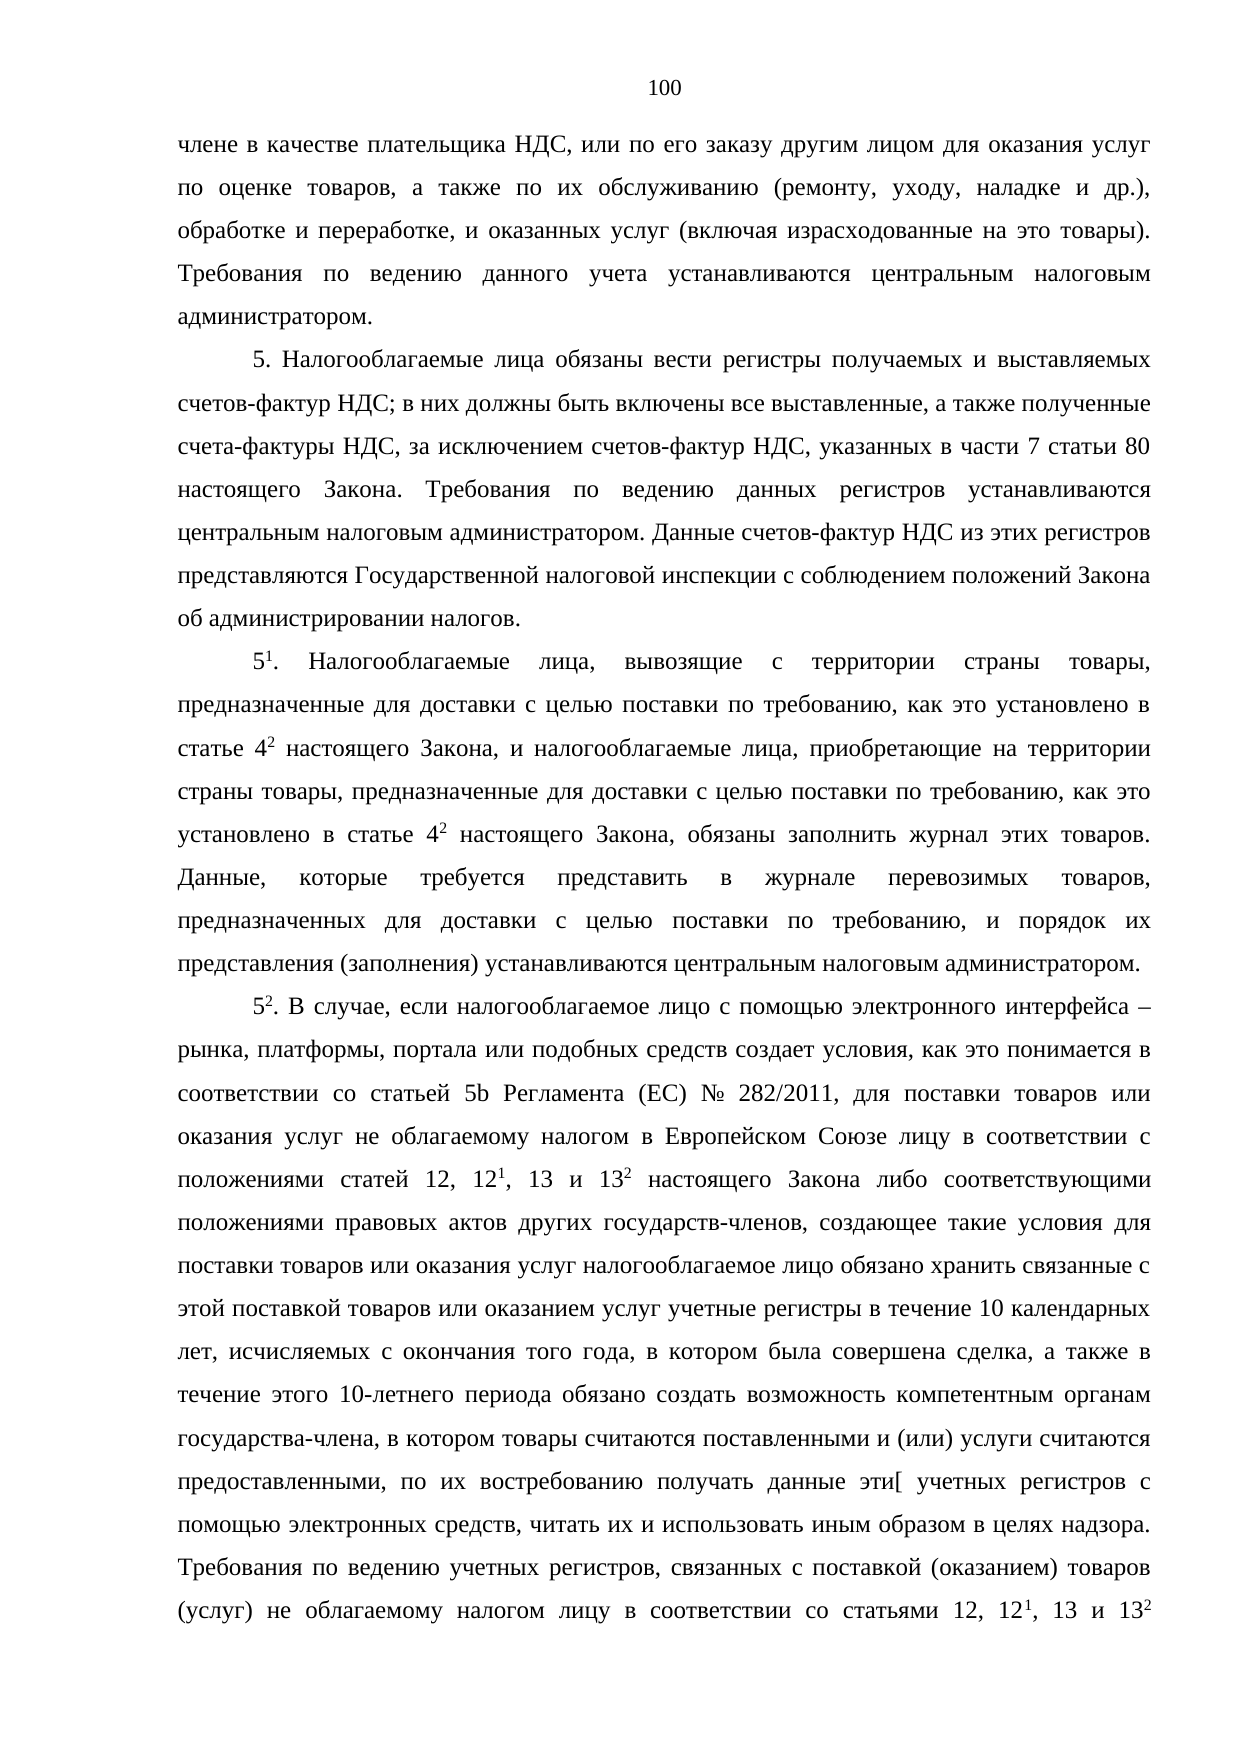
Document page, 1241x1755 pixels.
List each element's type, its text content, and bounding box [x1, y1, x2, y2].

text члене в качестве плательщика НДС, или по его заказу другим лицом для оказания услуг по оценке товаров, а также по их обслуживанию (ремонту, уходу, наладке и др.), обработке и переработке, и оказанных услуг (включая израсходованные на это товары). Требования по ведению данного учета устанавливаются центральным налоговым администратором. [177, 129, 1152, 330]
text 51. Налогооблагаемые лица, вывозящие с территории страны товары, предназначенные для доставки с целью поставки по требованию, как это установлено в статье 42 настоящего Закона, и налогооблагаемые лица, приобретающие на территории страны товары, предназначенные для доставки с целью поставки по требованию, как это установлено в статье 42 настоящего Закона, обязаны заполнить журнал этих товаров. Данные, которые требуется представить в журнале перевозимых товаров, предназначенных для доставки с целью поставки по требованию, и порядок их представления (заполнения) устанавливаются центральным налоговым администратором. [177, 646, 1152, 977]
text 52. В случае, если налогооблагаемое лицо с помощью электронного интерфейса – рынка, платформы, портала или подобных средств создает условия, как это понимается в соответствии со статьей 5b Регламента (ЕС) № 282/2011, для поставки товаров или оказания услуг не облагаемому налогом в Европейском Союзе лицу в соответствии с положениями статей 12, 121, 13 и 132 настоящего Закона либо соответствующими положениями правовых актов других государств-членов, создающее такие условия для поставки товаров или оказания услуг налогооблагаемое лицо обязано хранить связанные с этой поставкой товаров или оказанием услуг учетные регистры в течение 10 календарных лет, исчисляемых с окончания того года, в котором была совершена сделка, а также в течение этого 10-летнего периода обязано создать возможность компетентным органам государства-члена, в котором товары считаются поставленными и (или) услуги считаются предоставленными, по их востребованию получать данные эти[ учетных регистров с помощью электронных средств, читать их и использовать иным образом в целях надзора. Требования по ведению учетных регистров, связанных с поставкой (оказанием) товаров (услуг) не облагаемому налогом лицу в соответствии со статьями 12, 121, 13 и 132 [177, 991, 1152, 1624]
text 5. Налогооблагаемые лица обязаны вести регистры получаемых и выставляемых счетов-фактур НДС; в них должны быть включены все выставленные, а также полученные счета-фактуры НДС, за исключением счетов-фактур НДС, указанных в части 7 статьи 80 настоящего Закона. Требования по ведению данных регистров устанавливаются центральным налоговым администратором. Данные счетов-фактур НДС из этих регистров представляются Государственной налоговой инспекции с соблюдением положений Закона об администрировании налогов. [177, 344, 1152, 632]
